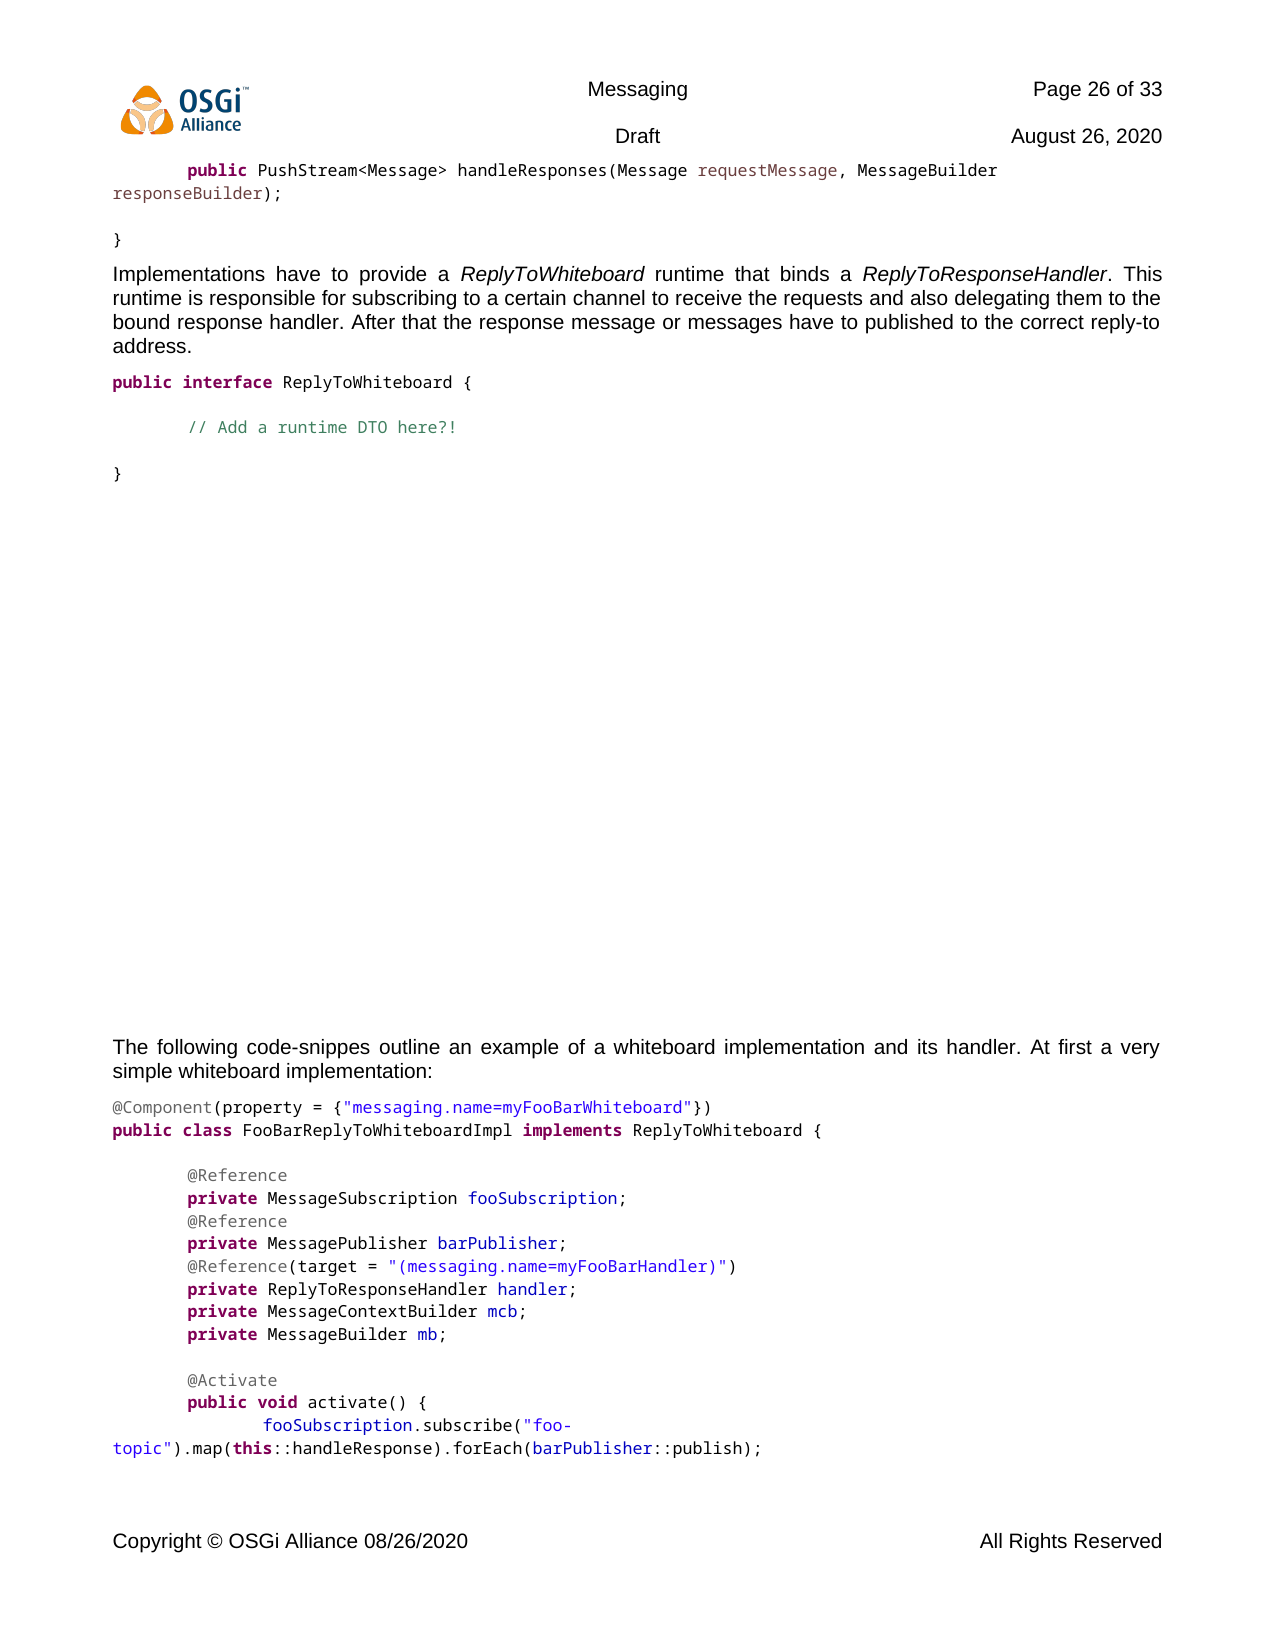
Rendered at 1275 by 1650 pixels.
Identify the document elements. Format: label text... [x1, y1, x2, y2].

picture [113, 78, 257, 142]
text } [112, 227, 1162, 250]
text public void activate() { [112, 1391, 1162, 1413]
text private MessageSubscription fooSubscription; [112, 1186, 1162, 1209]
text private MessageContextBuilder mcb; [112, 1300, 1162, 1323]
text // Add a runtime DTO here?! [112, 416, 1162, 439]
text private MessagePublisher barPublisher; [112, 1232, 1162, 1254]
text @Reference(target = "(messaging.name=myFooBarHandler)") [112, 1254, 1162, 1277]
text @Reference [112, 1164, 1162, 1186]
text public interface ReplyToWhiteboard { [112, 371, 1162, 393]
text private MessageBuilder mb; [112, 1323, 1162, 1345]
text private ReplyToResponseHandler handler; [112, 1277, 1162, 1300]
text fooSubscription.subscribe("foo-topic").map(this::handleResponse).forEach(barPublisher::publish); [112, 1413, 1162, 1459]
text @Reference [112, 1209, 1162, 1232]
text public class FooBarReplyToWhiteboardImpl implements ReplyToWhiteboard { [112, 1118, 1162, 1141]
text public PushStream<Message> handleResponses(Message requestMessage, MessageBuilder responseBuilder); [112, 159, 1162, 204]
text Implementations have to provide a ReplyToWhiteboard runtime that binds a ReplyToResponseHandler. This runtime is responsible for subscribing to a certain channel to receive the requests and also delegating them to the bound response handler. After that the response message or messages have to published to the correct reply-to address. [112, 262, 1162, 358]
text @Activate [112, 1368, 1162, 1391]
text } [112, 461, 1162, 484]
text The following code-snippes outline an example of a whiteboard implementation and its handler. At first a very simple whiteboard implementation: [112, 1035, 1162, 1083]
text @Component(property = {"messaging.name=myFooBarWhiteboard"}) [112, 1096, 1162, 1118]
